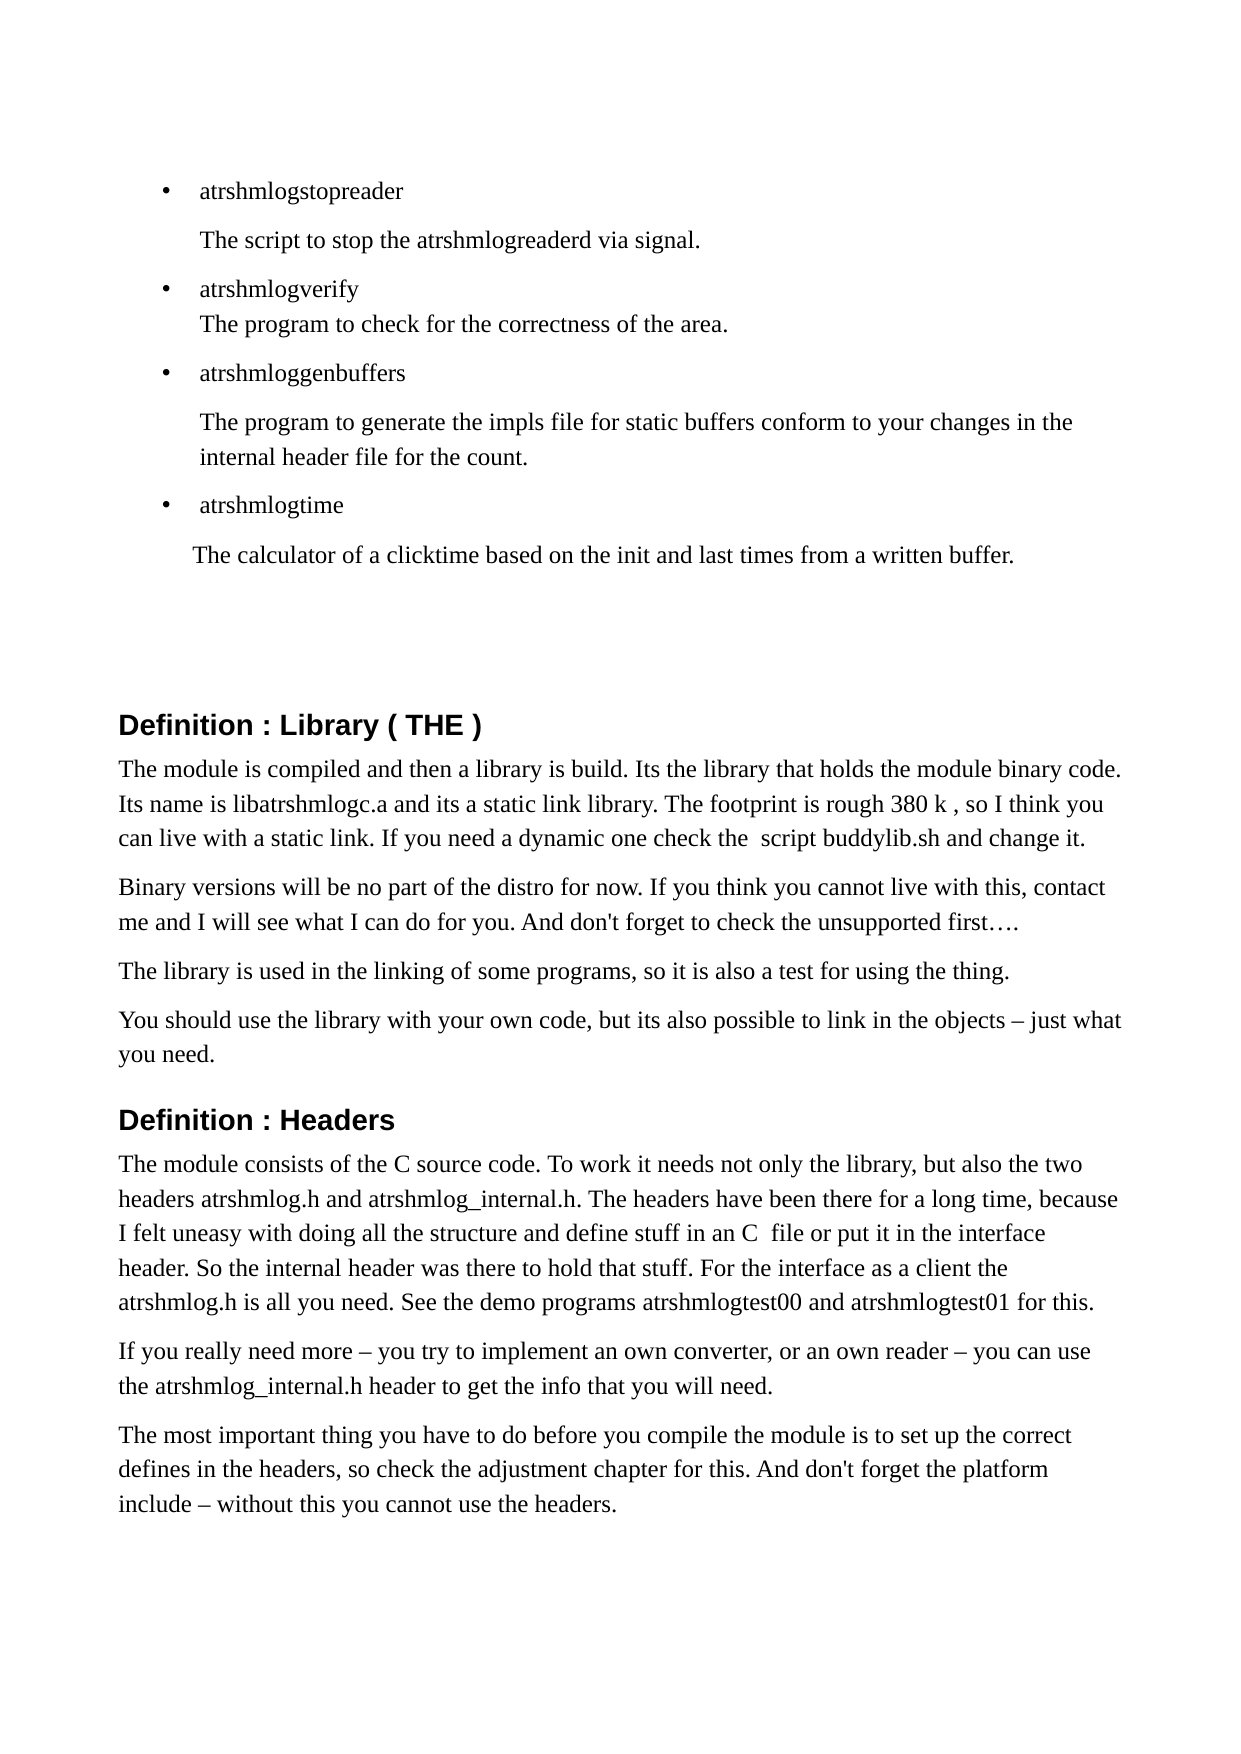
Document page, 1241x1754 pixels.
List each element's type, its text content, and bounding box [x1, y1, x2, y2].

list The program to generate the impls file for static buffers conform to your changes in the internal header file for the count. [162, 407, 1122, 470]
text You should use the library with your own code, but its also possible to link in the objects – just what you need. [118, 1005, 1122, 1068]
text The most important thing you have to do before you compile the module is to set up the correct defines in the headers, so check the adjustment chapter for this. And don't forget the platform include – without this you cannot use the headers. [118, 1420, 1122, 1518]
subtitle Definition : Headers [118, 1103, 1122, 1137]
subtitle Definition : Library ( THE ) [118, 708, 1122, 742]
list atrshmlogtime [162, 491, 1122, 519]
list atrshmlogverify The program to check for the correctness of the area. [162, 274, 1122, 338]
list atrshmlogstopreader [162, 176, 1122, 205]
list The script to stop the atrshmlogreaderd via signal. [162, 225, 1122, 254]
text The module consists of the C source code. To work it needs not only the library, but also the two headers atrshmlog.h and atrshmlog_internal.h. The headers have been there for a long time, because I felt uneasy with doing all the structure and define stuff in an C file or put it in the interface header. So the internal header was there to hold that stuff. For the interface as a client the atrshmlog.h is all you need. See the demo programs atrshmlogtest00 and atrshmlogtest01 for this. [118, 1149, 1122, 1316]
text The library is used in the linking of some programs, so it is also a test for using the thing. [118, 956, 1122, 985]
text The module is compiled and then a library is build. Its the library that holds the module binary code. Its name is libatrshmlogc.a and its a static link library. The footprint is rough 380 k , so I think you can live with a static link. If you need a dynamic one check the script buddylib.sh and change it. [118, 754, 1122, 852]
list atrshmloggenbuffers [162, 358, 1122, 387]
text Binary versions will be no part of the distro for now. If you think you cannot live with this, contact me and I will see what I can do for you. And don't forget to check the unsupported first…. [118, 872, 1122, 936]
text If you really need more – you try to implement an own converter, or an own reader – you can use the atrshmlog_internal.h header to get the info that you will need. [118, 1336, 1122, 1400]
text The calculator of a clicktime based on the init and last times from a written buffer. [118, 540, 1122, 568]
